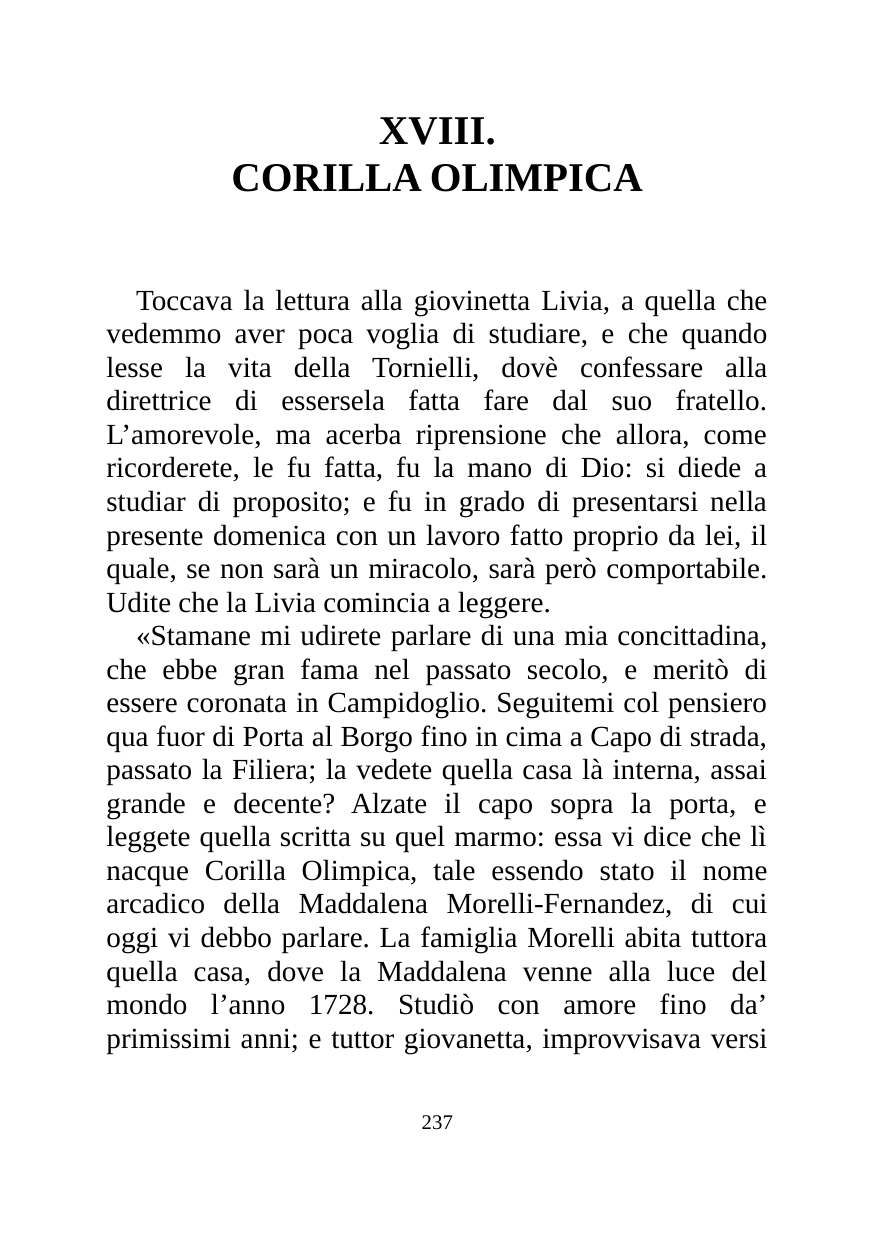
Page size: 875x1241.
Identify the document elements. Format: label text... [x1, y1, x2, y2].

subtitle XVIII. Corilla Olimpica [106, 106, 768, 200]
text Toccava la lettura alla giovinetta Livia, a quella che vedemmo aver poca voglia di studiare, e che quando lesse la vita della Tornielli, dovè confessare alla direttrice di essersela fatta fare dal suo fratello. L’amorevole, ma acerba riprensione che allora, come ricorderete, le fu fatta, fu la mano di Dio: si diede a studiar di proposito; e fu in grado di presentarsi nella presente domenica con un lavoro fatto proprio da lei, il quale, se non sarà un miracolo, sarà però comportabile. Udite che la Livia comincia a leggere. [106, 283, 768, 618]
text «Stamane mi udirete parlare di una mia concittadina, che ebbe gran fama nel passato secolo, e meritò di essere coronata in Campidoglio. Seguitemi col pensiero qua fuor di Porta al Borgo fino in cima a Capo di strada, passato la Filiera; la vedete quella casa là interna, assai grande e decente? Alzate il capo sopra la porta, e leggete quella scritta su quel marmo: essa vi dice che lì nacque Corilla Olimpica, tale essendo stato il nome arcadico della Maddalena Morelli-Fernandez, di cui oggi vi debbo parlare. La famiglia Morelli abita tuttora quella casa, dove la Maddalena venne alla luce del mondo l’anno 1728. Studiò con amore fino da’ primissimi anni; e tuttor giovanetta, improvvisava versi [106, 618, 768, 1054]
